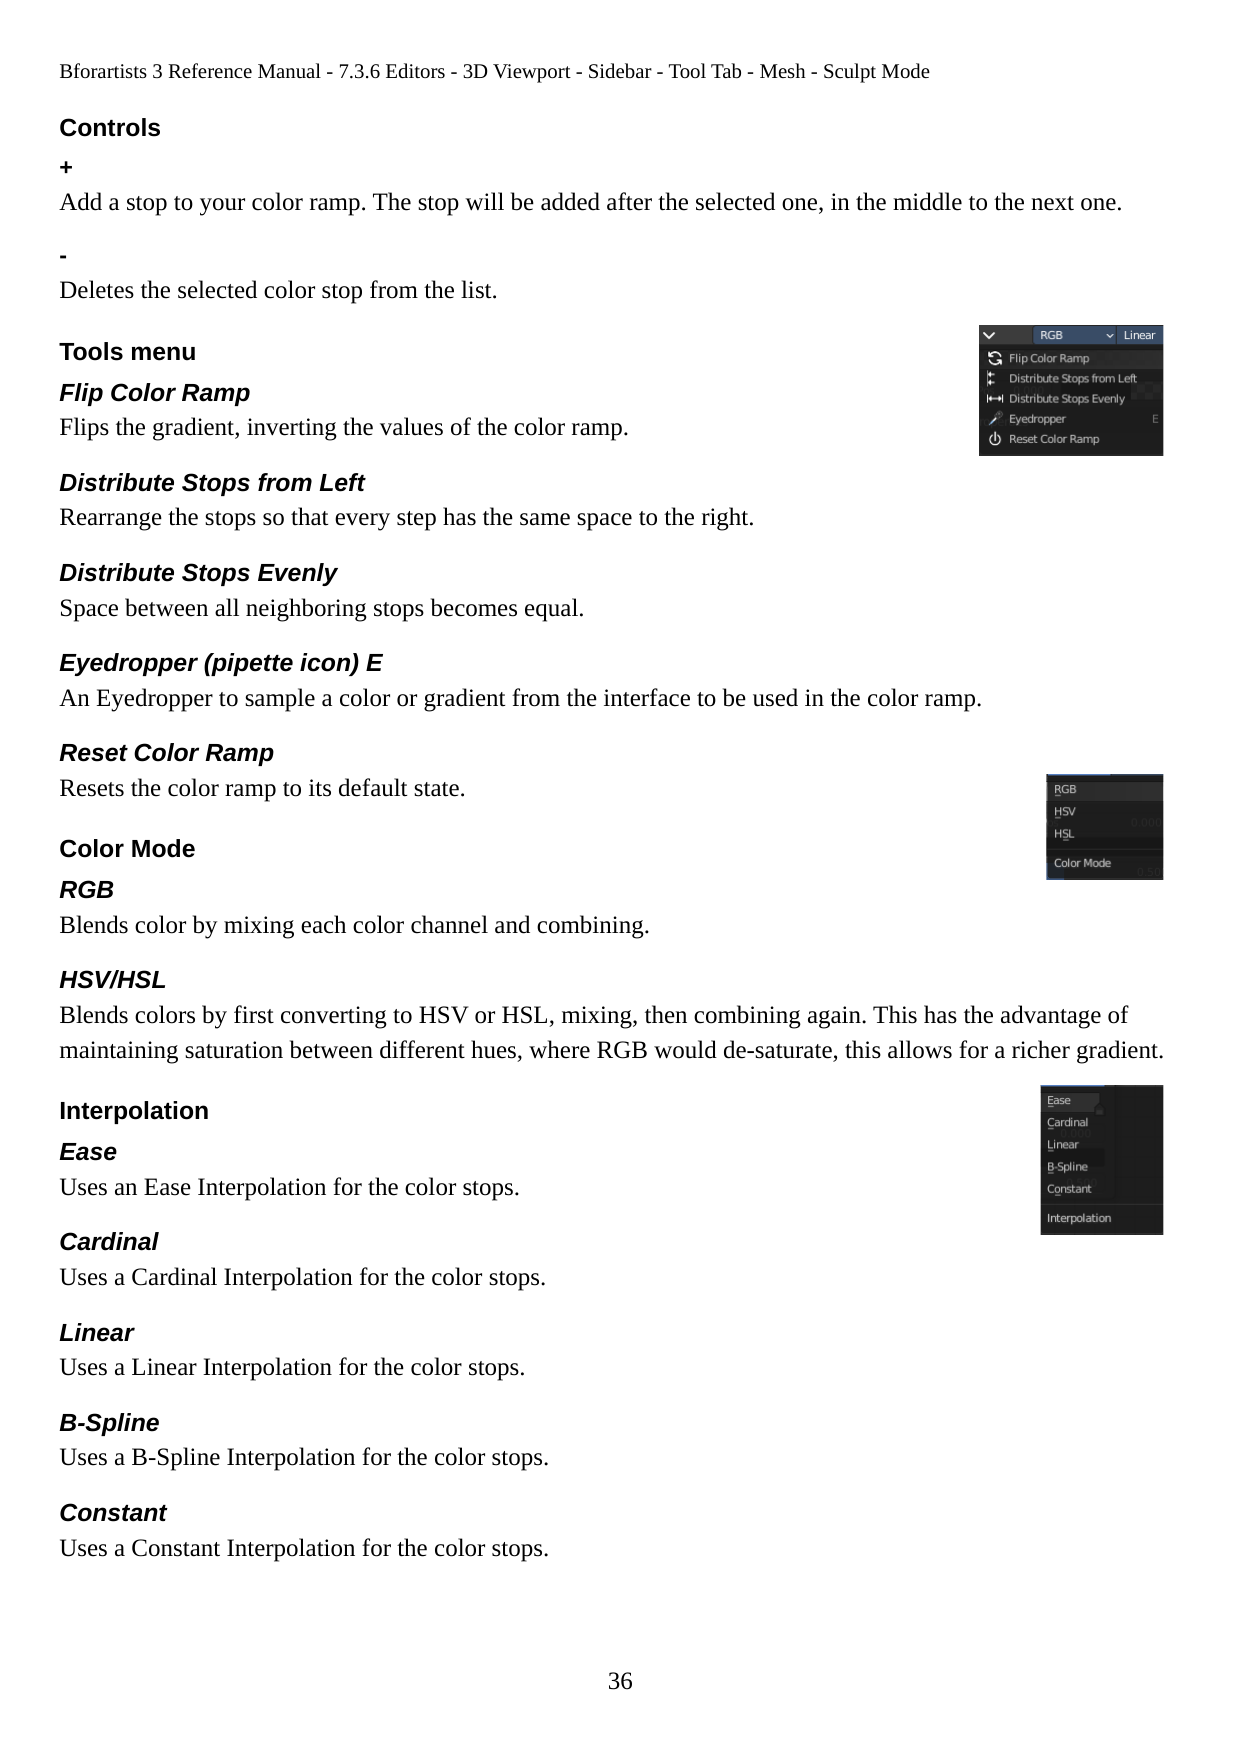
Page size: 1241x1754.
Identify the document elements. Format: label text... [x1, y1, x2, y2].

subtitle Eyedropper (pipette icon) E [59, 648, 1181, 676]
picture [1040, 1085, 1164, 1235]
text Add a stop to your color ramp. The stop will be added after the selected one, in the middle to the next one. [59, 187, 1181, 215]
subtitle [1164, 378, 1181, 406]
text Uses a Constant Interpolation for the color stops. [59, 1533, 1181, 1561]
subtitle Reset Color Ramp [59, 738, 1181, 767]
subtitle [1164, 1137, 1181, 1166]
subtitle Color Mode [59, 834, 1046, 863]
subtitle Controls [59, 113, 1181, 141]
text Flips the gradient, inverting the values of the color ramp. [59, 412, 979, 441]
text Space between all neighboring stops becomes equal. [59, 593, 1181, 621]
subtitle Interpolation [59, 1096, 1040, 1125]
subtitle [1164, 834, 1181, 863]
subtitle [1164, 337, 1181, 365]
text Blends colors by first converting to HSV or HSL, mixing, then combining again. This has the advantage of maintaining saturation between different hues, where RGB would de-saturate, this allows for a richer gradient. [59, 1000, 1181, 1063]
subtitle Distribute Stops from Left [59, 468, 1181, 496]
subtitle Ease [59, 1137, 1040, 1166]
subtitle - [59, 242, 1181, 269]
subtitle HSV/HSL [59, 966, 1181, 994]
text Uses a Linear Interpolation for the color stops. [59, 1352, 1181, 1381]
subtitle Constant [59, 1498, 1181, 1526]
subtitle + [59, 154, 1181, 180]
subtitle Distribute Stops Evenly [59, 558, 1181, 586]
subtitle Linear [59, 1318, 1181, 1346]
subtitle Cardinal [59, 1227, 1181, 1256]
text Uses a B-Spline Interpolation for the color stops. [59, 1442, 1181, 1471]
subtitle Tools menu [59, 337, 979, 365]
picture [979, 325, 1164, 456]
text Uses a Cardinal Interpolation for the color stops. [59, 1262, 1181, 1291]
text Rearrange the stops so that every step has the same space to the right. [59, 502, 1181, 531]
text Deletes the selected color stop from the list. [59, 275, 1181, 304]
subtitle B-Spline [59, 1408, 1181, 1436]
picture [1046, 774, 1164, 880]
text Resets the color ramp to its default state. [59, 773, 1181, 802]
subtitle Flip Color Ramp [59, 378, 979, 406]
text Blends color by mixing each color channel and combining. [59, 910, 1181, 939]
subtitle RGB [59, 875, 1181, 904]
subtitle [1164, 1096, 1181, 1125]
text An Eyedropper to sample a color or gradient from the interface to be used in the color ramp. [59, 683, 1181, 711]
text Uses an Ease Interpolation for the color stops. [59, 1172, 1040, 1201]
